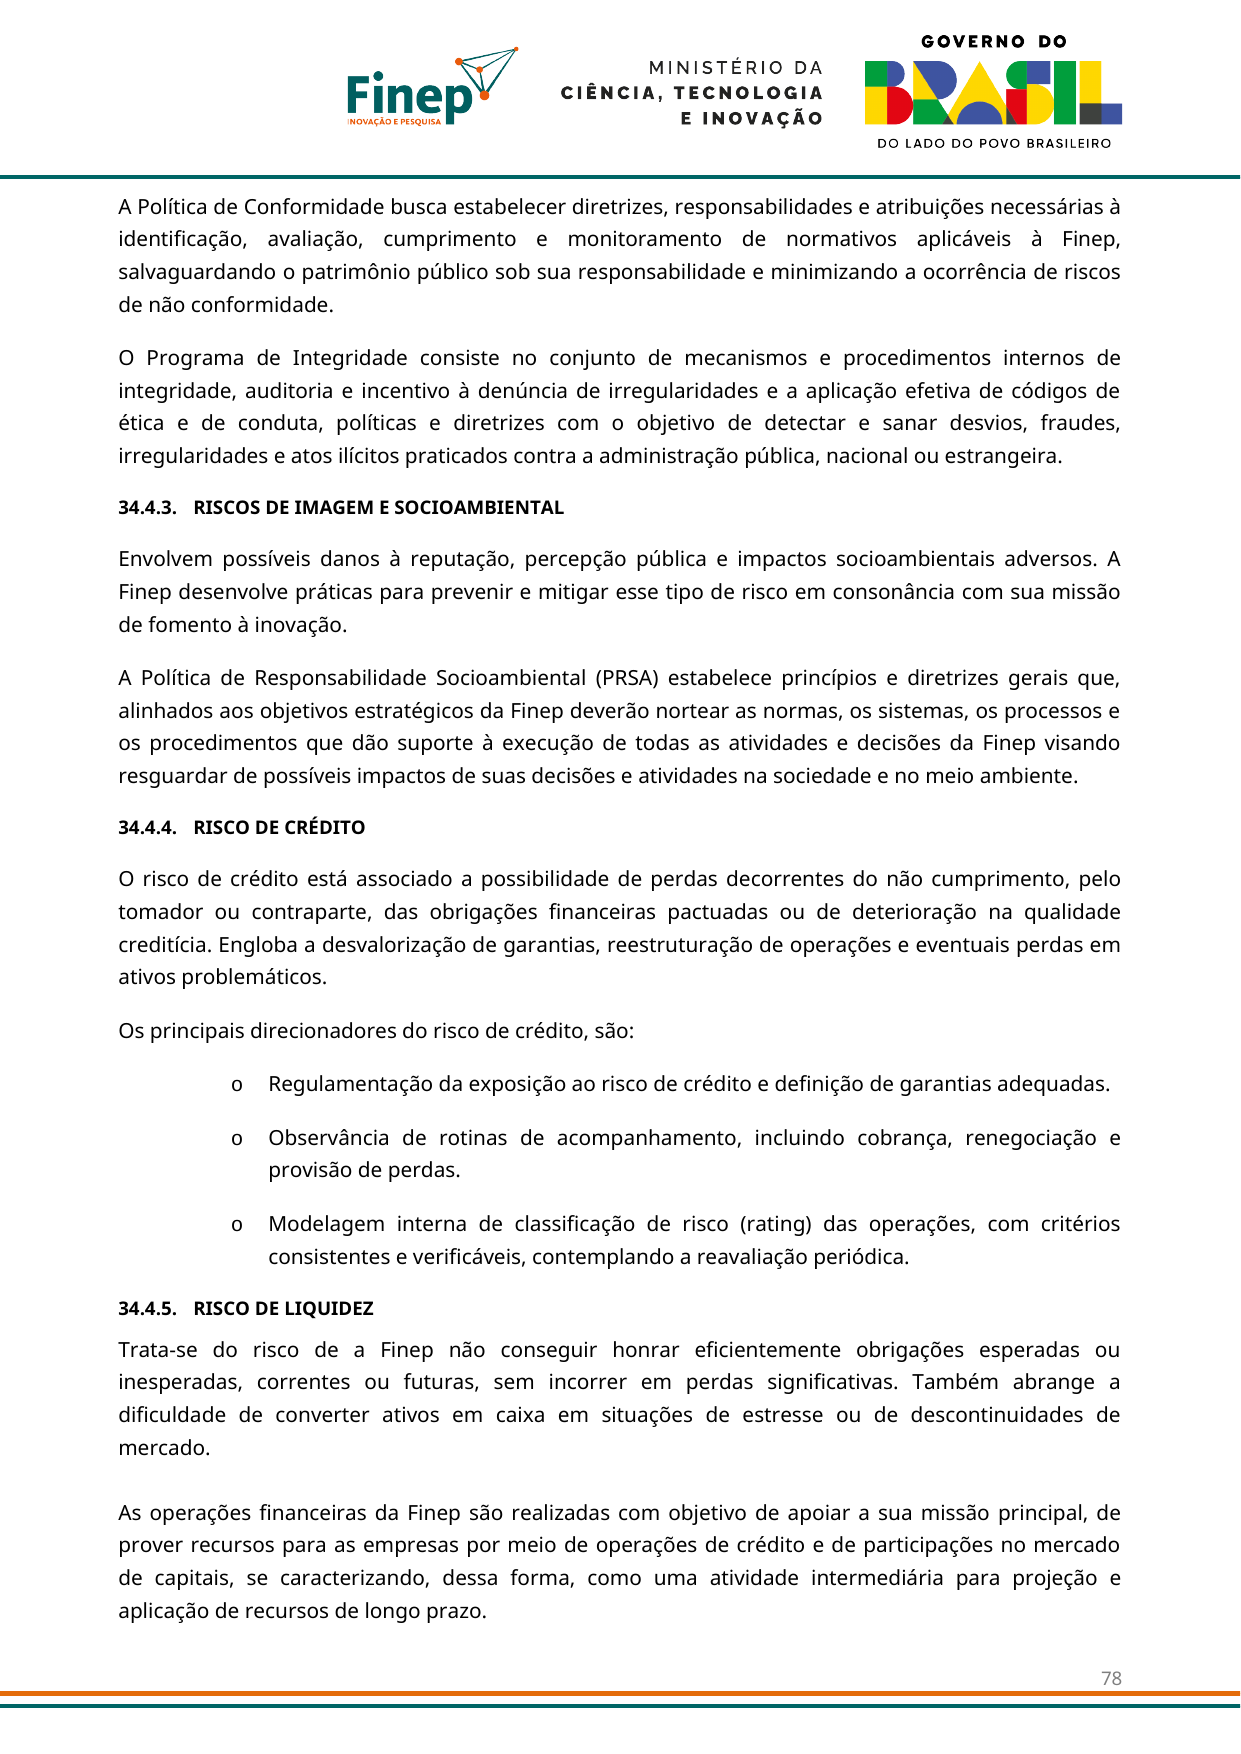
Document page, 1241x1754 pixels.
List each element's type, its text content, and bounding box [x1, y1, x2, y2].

list Risco de Liquidez [118, 1295, 1122, 1321]
list Regulamentação da exposição ao risco de crédito e definição de garantias adequadas. [231, 1069, 1122, 1098]
list Observância de rotinas de acompanhamento, incluindo cobrança, renegociação e provisão de perdas. [231, 1123, 1122, 1184]
text Trata-se do risco de a Finep não conseguir honrar eficientemente obrigações esperadas ou inesperadas, correntes ou futuras, sem incorrer em perdas significativas. Também abrange a dificuldade de converter ativos em caixa em situações de estresse ou de descontinuidades de mercado. [118, 1335, 1122, 1461]
text A Política de Conformidade busca estabelecer diretrizes, responsabilidades e atribuições necessárias à identificação, avaliação, cumprimento e monitoramento de normativos aplicáveis à Finep, salvaguardando o patrimônio público sob sua responsabilidade e minimizando a ocorrência de riscos de não conformidade. [118, 192, 1122, 318]
text O risco de crédito está associado a possibilidade de perdas decorrentes do não cumprimento, pelo tomador ou contraparte, das obrigações financeiras pactuadas ou de deterioração na qualidade creditícia. Engloba a desvalorização de garantias, reestruturação de operações e eventuais perdas em ativos problemáticos. [118, 864, 1122, 991]
list Risco de Crédito [118, 814, 1122, 840]
text As operações financeiras da Finep são realizadas com objetivo de apoiar a sua missão principal, de prover recursos para as empresas por meio de operações de crédito e de participações no mercado de capitais, se caracterizando, dessa forma, como uma atividade intermediária para projeção e aplicação de recursos de longo prazo. [118, 1498, 1122, 1624]
text O Programa de Integridade consiste no conjunto de mecanismos e procedimentos internos de integridade, auditoria e incentivo à denúncia de irregularidades e a aplicação efetiva de códigos de ética e de conduta, políticas e diretrizes com o objetivo de detectar e sanar desvios, fraudes, irregularidades e atos ilícitos praticados contra a administração pública, nacional ou estrangeira. [118, 343, 1122, 469]
list Modelagem interna de classificação de risco (rating) das operações, com critérios consistentes e verificáveis, contemplando a reavaliação periódica. [231, 1209, 1122, 1270]
text Envolvem possíveis danos à reputação, percepção pública e impactos socioambientais adversos. A Finep desenvolve práticas para prevenir e mitigar esse tipo de risco em consonância com sua missão de fomento à inovação. [118, 544, 1122, 638]
text Os principais direcionadores do risco de crédito, são: [118, 1016, 1122, 1044]
text A Política de Responsabilidade Socioambiental (PRSA) estabelece princípios e diretrizes gerais que, alinhados aos objetivos estratégicos da Finep deverão nortear as normas, os sistemas, os processos e os procedimentos que dão suporte à execução de todas as atividades e decisões da Finep visando resguardar de possíveis impactos de suas decisões e atividades na sociedade e no meio ambiente. [118, 663, 1122, 789]
list Riscos de Imagem e Socioambiental [118, 494, 1122, 520]
